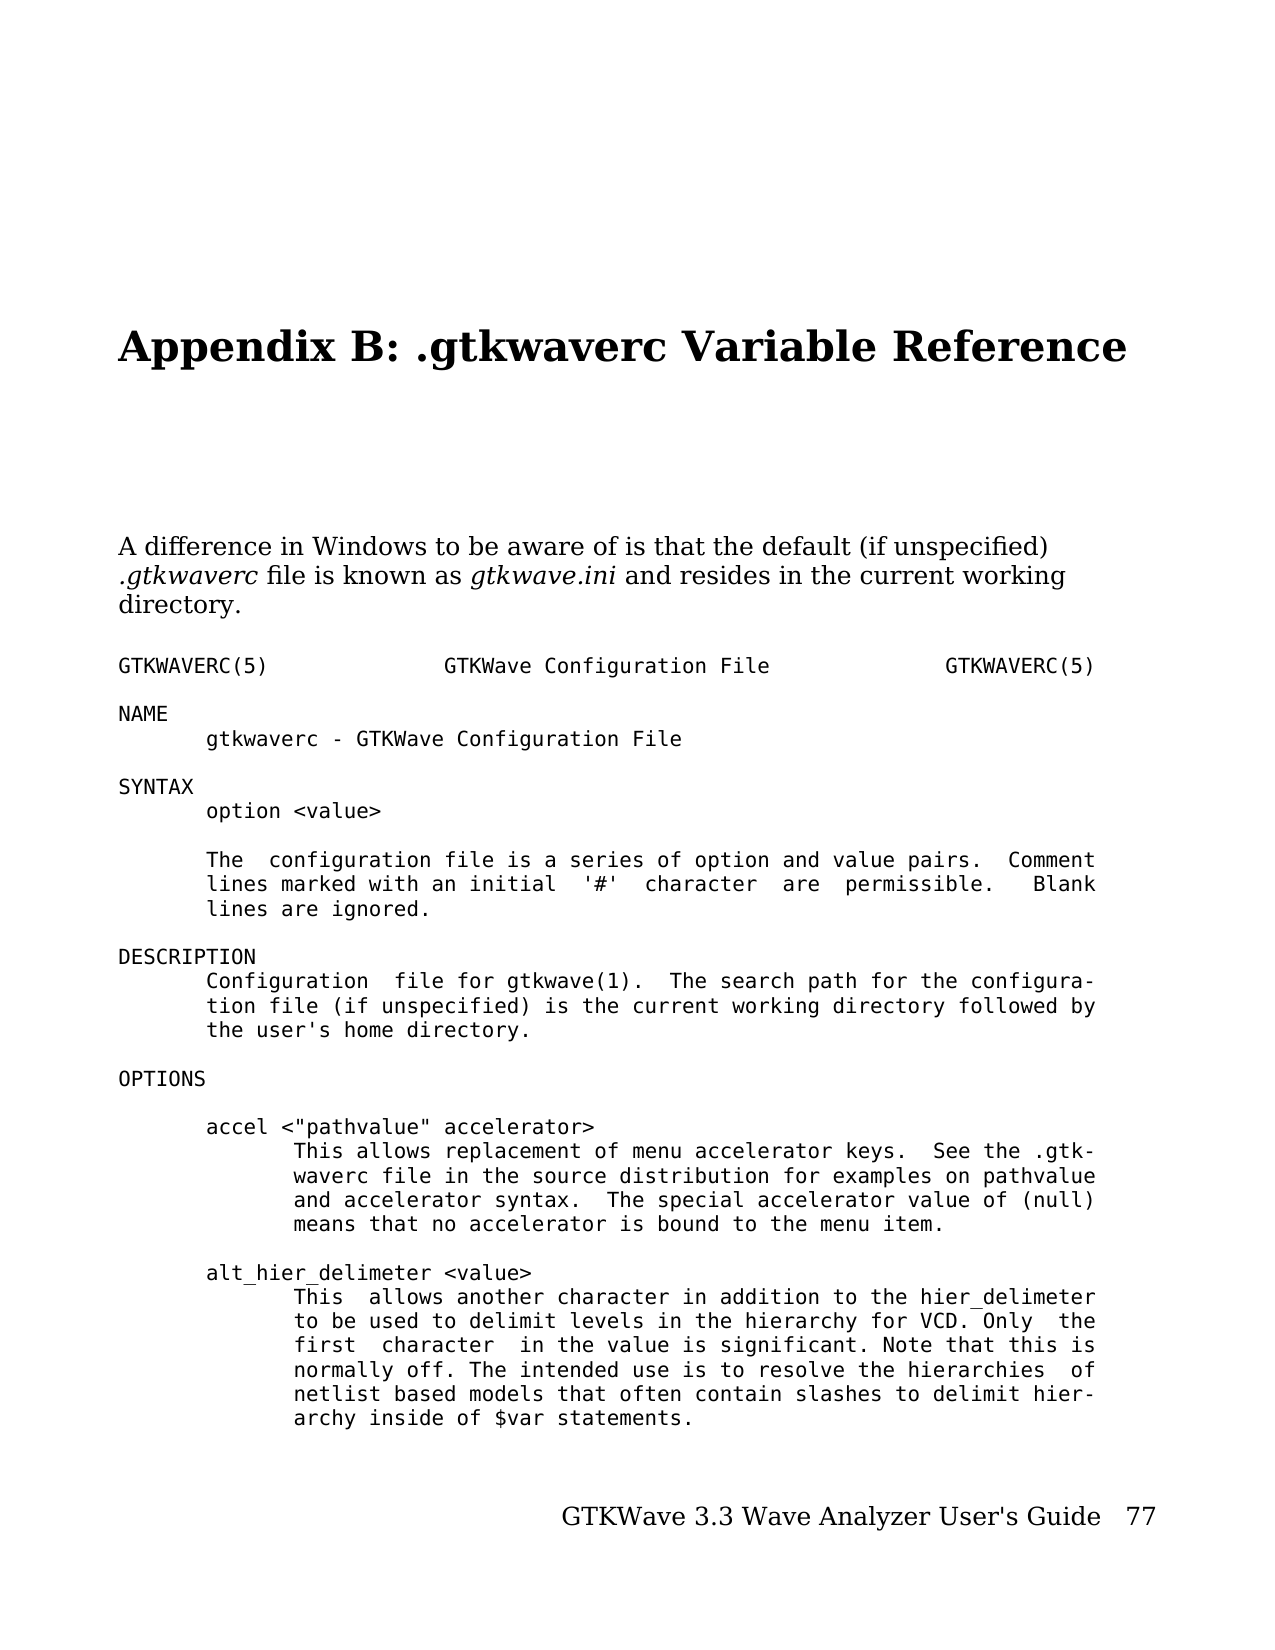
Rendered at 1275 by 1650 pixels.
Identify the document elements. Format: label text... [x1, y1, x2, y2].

text This allows another character in addition to the hier_delimeter [118, 1285, 1157, 1309]
text accel <"pathvalue" accelerator> [118, 1115, 1157, 1139]
text A difference in Windows to be aware of is that the default (if unspecified) .gtkwaverc file is known as gtkwave.ini and resides in the current working directory. [118, 532, 1157, 620]
text NAME [118, 702, 1157, 727]
text Configuration file for gtkwave(1). The search path for the configura- [118, 969, 1157, 994]
text option <value> [118, 799, 1157, 824]
text This allows replacement of menu accelerator keys. See the .gtk- [118, 1139, 1157, 1164]
text and accelerator syntax. The special accelerator value of (null) [118, 1188, 1157, 1212]
text the user's home directory. [118, 1018, 1157, 1042]
text means that no accelerator is bound to the menu item. [118, 1212, 1157, 1236]
text DESCRIPTION [118, 945, 1157, 969]
text Appendix B: .gtkwaverc Variable Reference [118, 322, 1157, 371]
text normally off. The intended use is to resolve the hierarchies of [118, 1358, 1157, 1382]
text first character in the value is significant. Note that this is [118, 1333, 1157, 1358]
text alt_hier_delimeter <value> [118, 1261, 1157, 1285]
text SYNTAX [118, 775, 1157, 799]
text waverc file in the source distribution for examples on pathvalue [118, 1164, 1157, 1188]
text to be used to delimit levels in the hierarchy for VCD. Only the [118, 1309, 1157, 1333]
text gtkwaverc - GTKWave Configuration File [118, 727, 1157, 751]
text OPTIONS [118, 1067, 1157, 1091]
text The configuration file is a series of option and value pairs. Comment [118, 848, 1157, 872]
text lines are ignored. [118, 897, 1157, 921]
text GTKWAVERC(5) GTKWave Configuration File GTKWAVERC(5) [118, 654, 1157, 678]
text archy inside of $var statements. [118, 1406, 1157, 1431]
text netlist based models that often contain slashes to delimit hier- [118, 1382, 1157, 1406]
text lines marked with an initial '#' character are permissible. Blank [118, 872, 1157, 897]
text tion file (if unspecified) is the current working directory followed by [118, 994, 1157, 1018]
